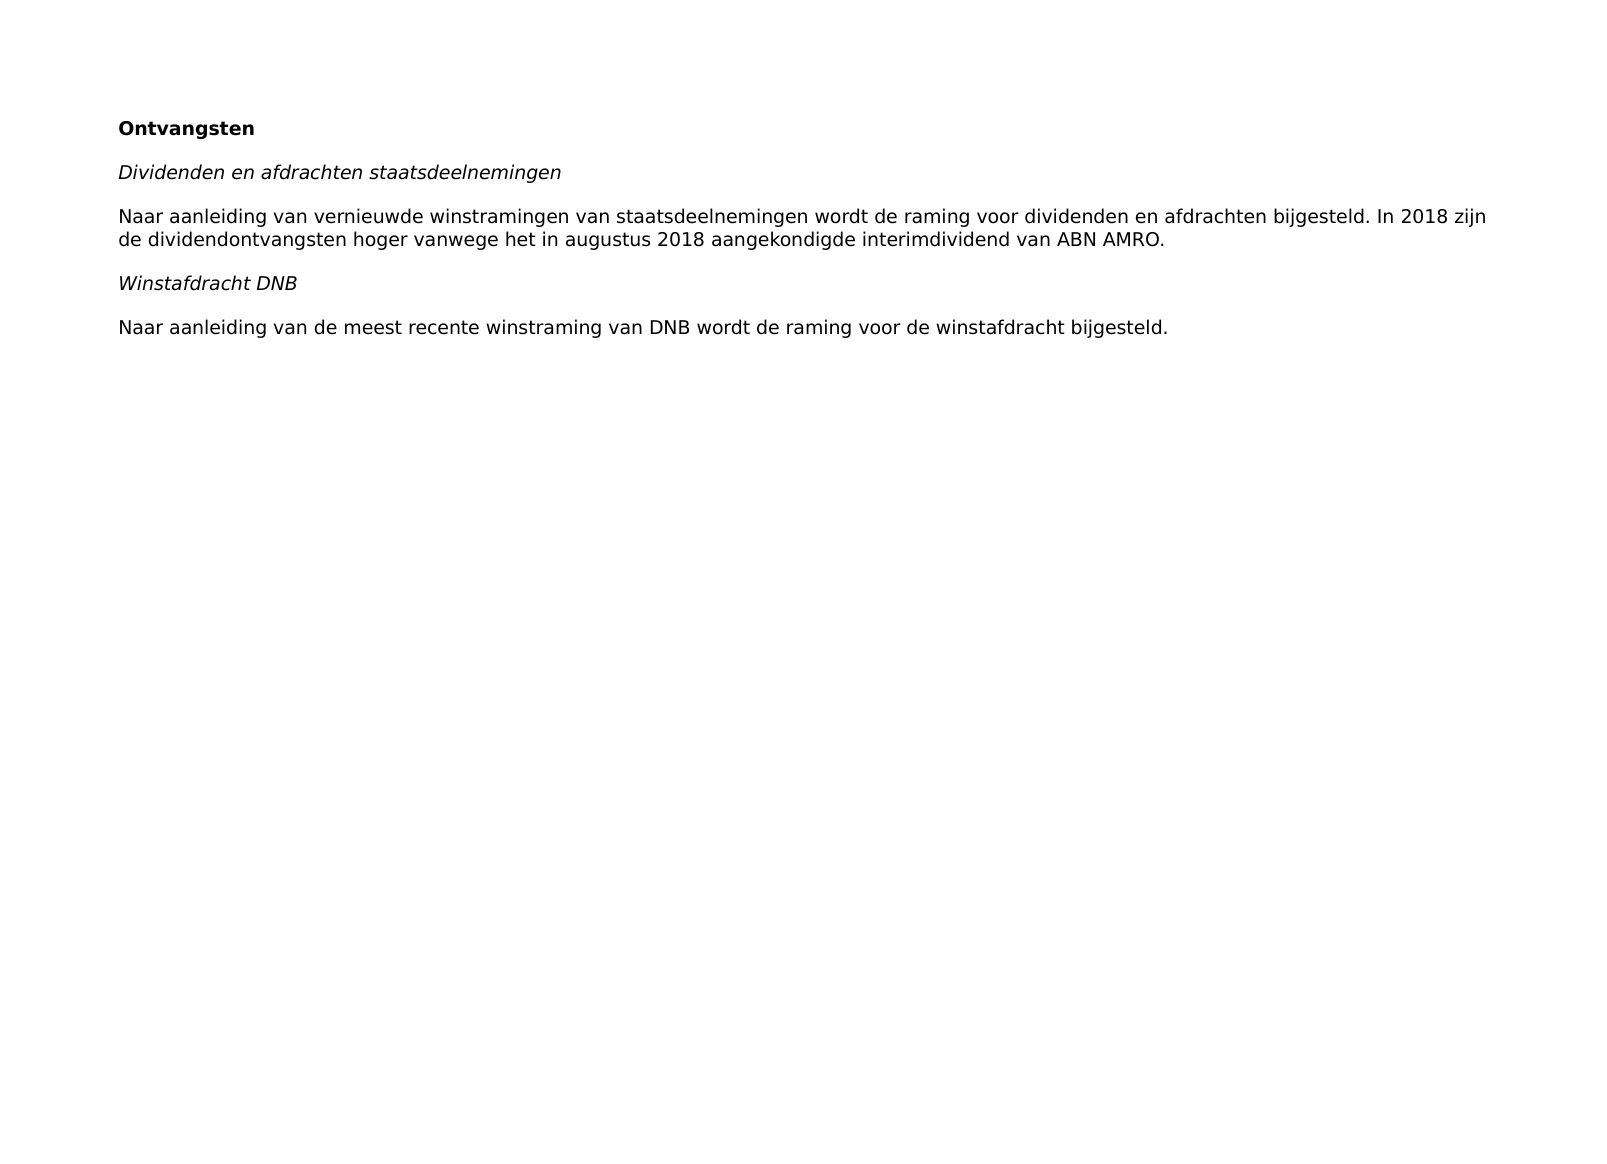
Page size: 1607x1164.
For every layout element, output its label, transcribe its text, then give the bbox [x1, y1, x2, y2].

text Naar aanleiding van de meest recente winstraming van DNB wordt de raming voor de winstafdracht bijgesteld. [118, 317, 1488, 339]
subtitle Ontvangsten [118, 118, 1488, 140]
subtitle Winstafdracht DNB [118, 273, 1488, 294]
subtitle Dividenden en afdrachten staatsdeelnemingen [118, 162, 1488, 184]
text Naar aanleiding van vernieuwde winstramingen van staatsdeelnemingen wordt de raming voor dividenden en afdrachten bijgesteld. In 2018 zijn de dividendontvangsten hoger vanwege het in augustus 2018 aangekondigde interimdividend van ABN AMRO. [118, 206, 1488, 250]
